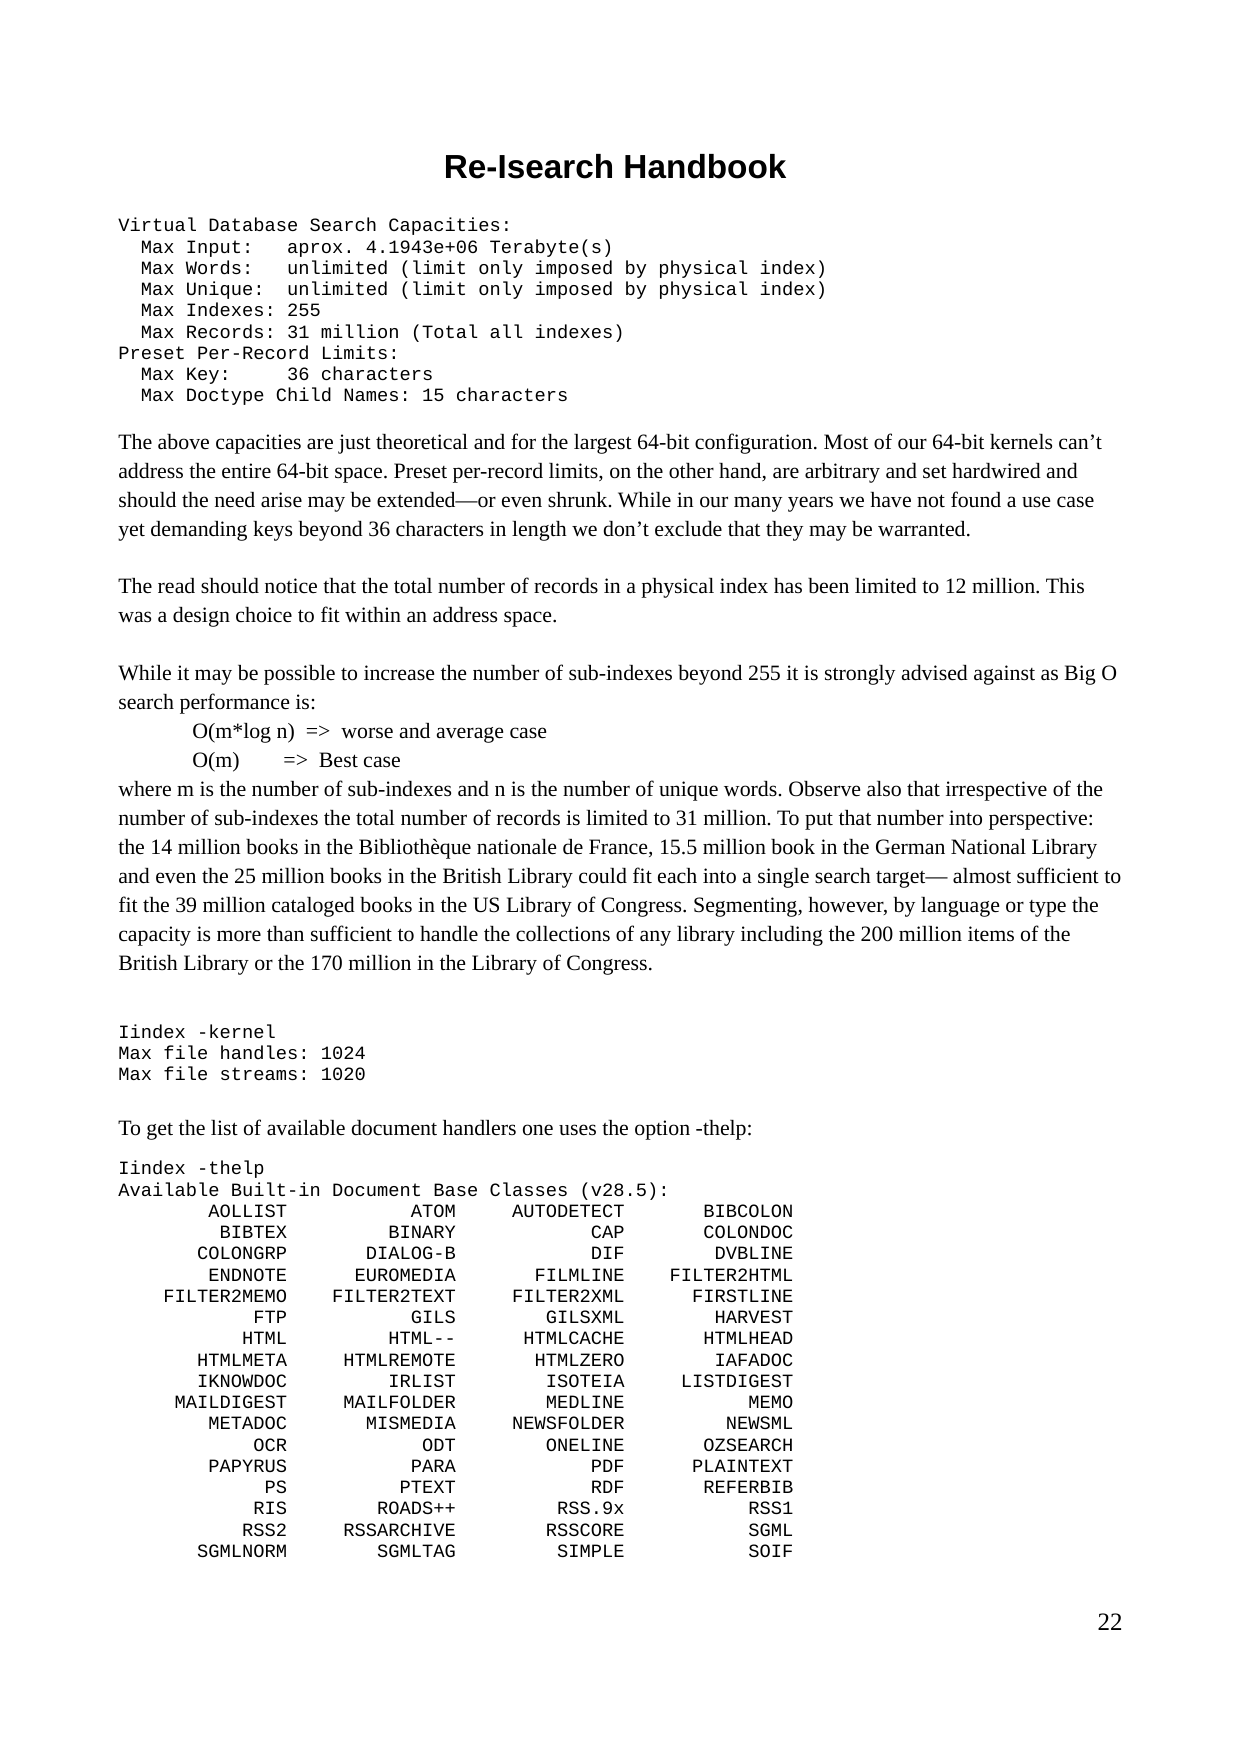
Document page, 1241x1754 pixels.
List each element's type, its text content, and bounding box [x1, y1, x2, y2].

text Iindex -kernel [118, 1023, 1122, 1044]
text RIS ROADS++ RSS.9x RSS1 [118, 1499, 1122, 1520]
text BIBTEX BINARY CAP COLONDOC [118, 1223, 1122, 1244]
text Iindex -thelp [118, 1159, 1122, 1180]
text Max Words: unlimited (limit only imposed by physical index) [118, 259, 1122, 280]
text Available Built-in Document Base Classes (v28.5): [118, 1180, 1122, 1202]
text MAILDIGEST MAILFOLDER MEDLINE MEMO [118, 1393, 1122, 1414]
text The above capacities are just theoretical and for the largest 64-bit configuration. Most of our 64-bit kernels can’t address the entire 64-bit space. Preset per-record limits, on the other hand, are arbitrary and set hardwired and should the need arise may be extended—or even shrunk. While in our many years we have not found a use case yet demanding keys beyond 36 characters in length we don’t exclude that they may be warranted. [118, 429, 1122, 541]
text PAPYRUS PARA PDF PLAINTEXT [118, 1457, 1122, 1478]
text HTML HTML-- HTMLCACHE HTMLHEAD [118, 1329, 1122, 1350]
text To get the list of available document handlers one uses the option -thelp: [118, 1115, 1122, 1140]
text Max Doctype Child Names: 15 characters [118, 386, 1122, 407]
text COLONGRP DIALOG-B DIF DVBLINE [118, 1244, 1122, 1265]
text O(m*log n) => worse and average case [118, 718, 1122, 743]
text Max file streams: 1020 [118, 1065, 1122, 1086]
text Max Unique: unlimited (limit only imposed by physical index) [118, 280, 1122, 301]
text FILTER2MEMO FILTER2TEXT FILTER2XML FIRSTLINE [118, 1287, 1122, 1308]
text Max Indexes: 255 [118, 301, 1122, 322]
text IKNOWDOC IRLIST ISOTEIA LISTDIGEST [118, 1372, 1122, 1393]
text While it may be possible to increase the number of sub-indexes beyond 255 it is strongly advised against as Big O search performance is: [118, 660, 1122, 714]
text Max Input: aprox. 4.1943e+06 Terabyte(s) [118, 237, 1122, 259]
text Max Key: 36 characters [118, 365, 1122, 386]
text ENDNOTE EUROMEDIA FILMLINE FILTER2HTML [118, 1265, 1122, 1287]
text Max file handles: 1024 [118, 1044, 1122, 1065]
text Preset Per-Record Limits: [118, 344, 1122, 365]
text OCR ODT ONELINE OZSEARCH [118, 1435, 1122, 1457]
text METADOC MISMEDIA NEWSFOLDER NEWSML [118, 1414, 1122, 1435]
text where m is the number of sub-indexes and n is the number of unique words. Observe also that irrespective of the number of sub-indexes the total number of records is limited to 31 million. To put that number into perspective: the 14 million books in the Bibliothèque nationale de France, 15.5 million book in the German National Library and even the 25 million books in the British Library could fit each into a single search target— almost sufficient to fit the 39 million cataloged books in the US Library of Congress. Segmenting, however, by language or type the capacity is more than sufficient to handle the collections of any library including the 200 million items of the British Library or the 170 million in the Library of Congress. [118, 776, 1122, 975]
text SGMLNORM SGMLTAG SIMPLE SOIF [118, 1542, 1122, 1563]
text Max Records: 31 million (Total all indexes) [118, 322, 1122, 344]
text Virtual Database Search Capacities: [118, 216, 1122, 237]
text HTMLMETA HTMLREMOTE HTMLZERO IAFADOC [118, 1350, 1122, 1372]
text PS PTEXT RDF REFERBIB [118, 1478, 1122, 1499]
text O(m) => Best case [118, 747, 1122, 772]
text FTP GILS GILSXML HARVEST [118, 1308, 1122, 1329]
text The read should notice that the total number of records in a physical index has been limited to 12 million. This was a design choice to fit within an address space. [118, 573, 1122, 628]
text AOLLIST ATOM AUTODETECT BIBCOLON [118, 1202, 1122, 1223]
text RSS2 RSSARCHIVE RSSCORE SGML [118, 1520, 1122, 1542]
